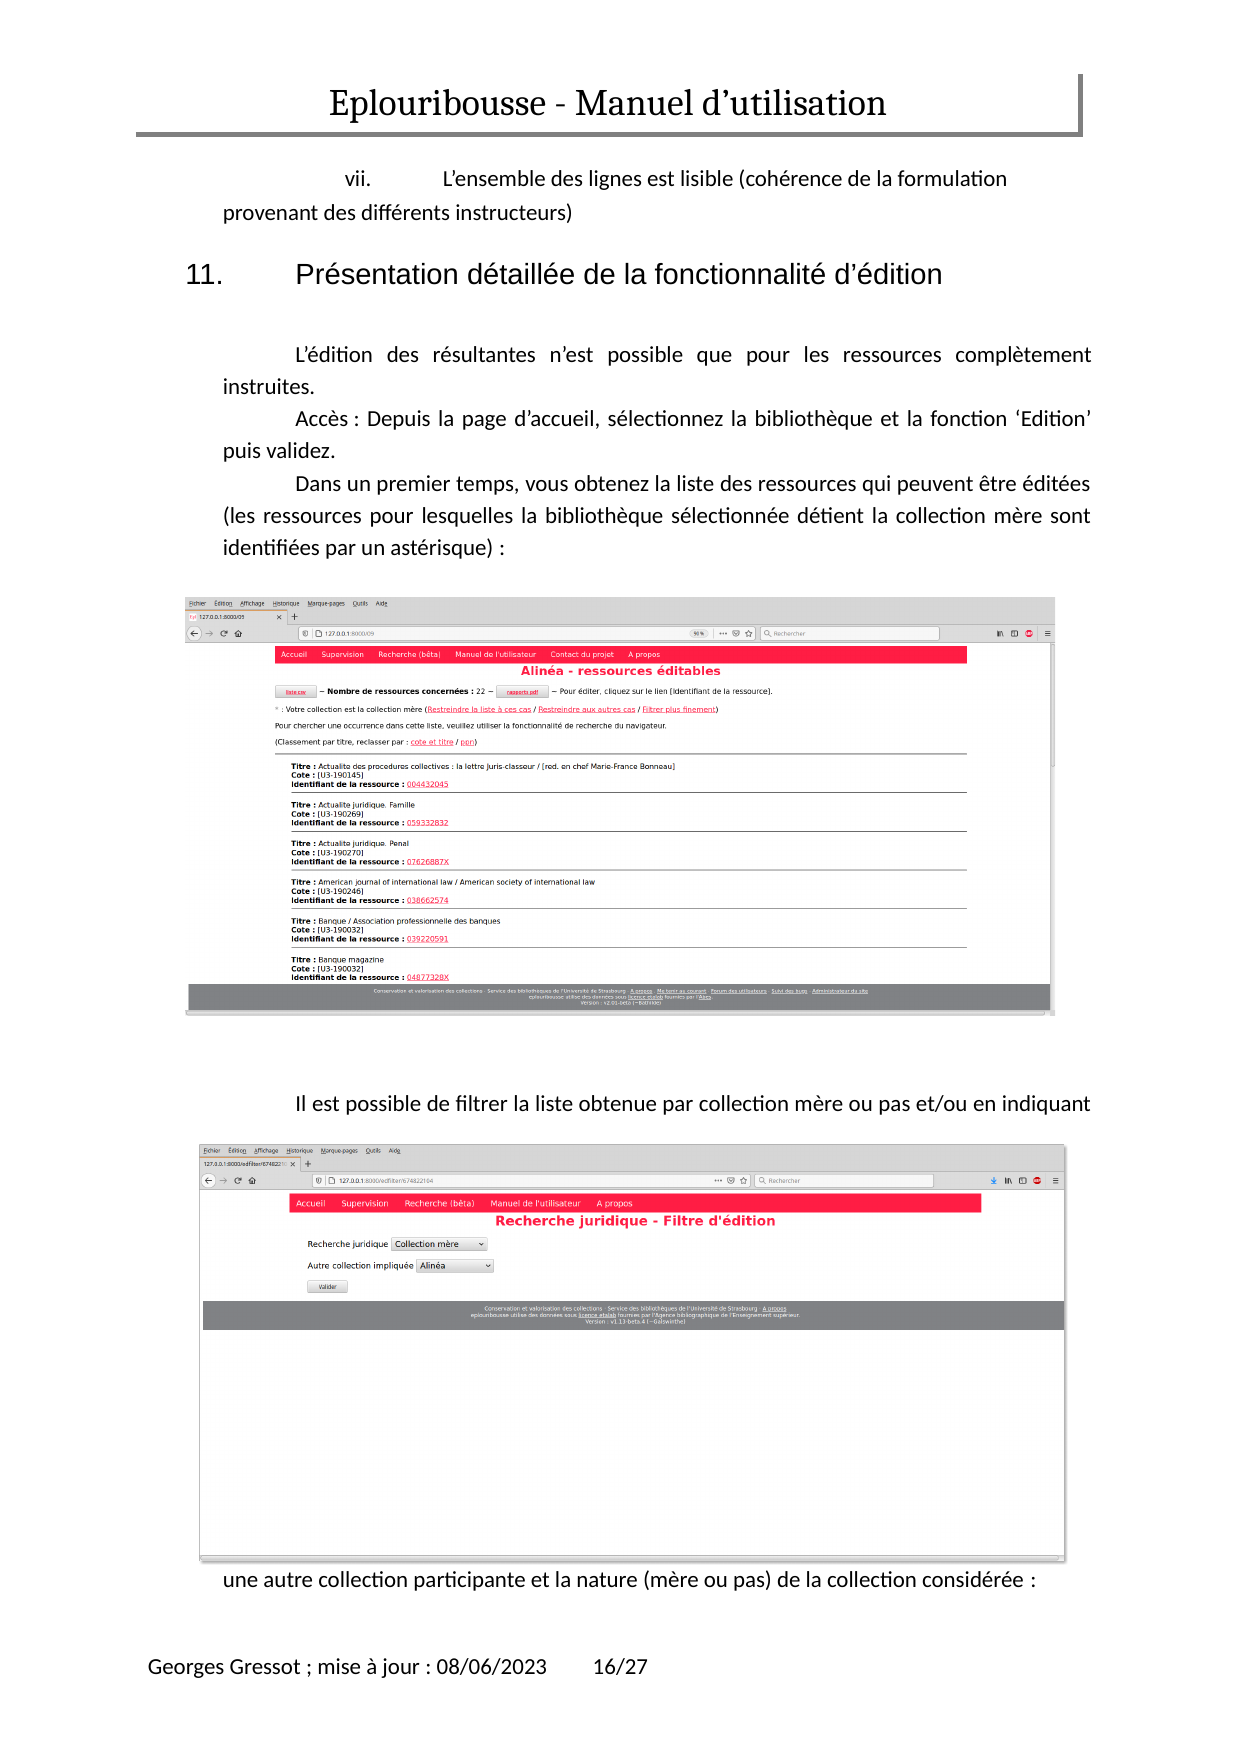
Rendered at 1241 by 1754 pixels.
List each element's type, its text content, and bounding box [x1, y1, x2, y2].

list Dans un premier temps, vous obtenez la liste des ressources qui peuvent être éditées (les ressources pour lesquelles la bibliothèque sélectionnée détient la collection mère sont identifiées par un astérisque) : [223, 469, 1093, 561]
list Il est possible de filtrer la liste obtenue par collection mère ou pas et/ou en indiquant une autre collection participante et la nature (mère ou pas) de la collection considérée : [223, 1089, 1093, 1593]
picture [197, 1143, 1068, 1565]
subtitle Présentation détaillée de la fonctionnalité d’édition [185, 257, 1093, 290]
list L’ensemble des lignes est lisible (cohérence de la formulation provenant des différents instructeurs) [223, 164, 1093, 226]
picture [185, 597, 1055, 1016]
list Accès : Depuis la page d’accueil, sélectionnez la bibliothèque et la fonction ‘Edition’ puis validez. [223, 404, 1093, 464]
list L’édition des résultantes n’est possible que pour les ressources complètement instruites. [223, 340, 1093, 400]
